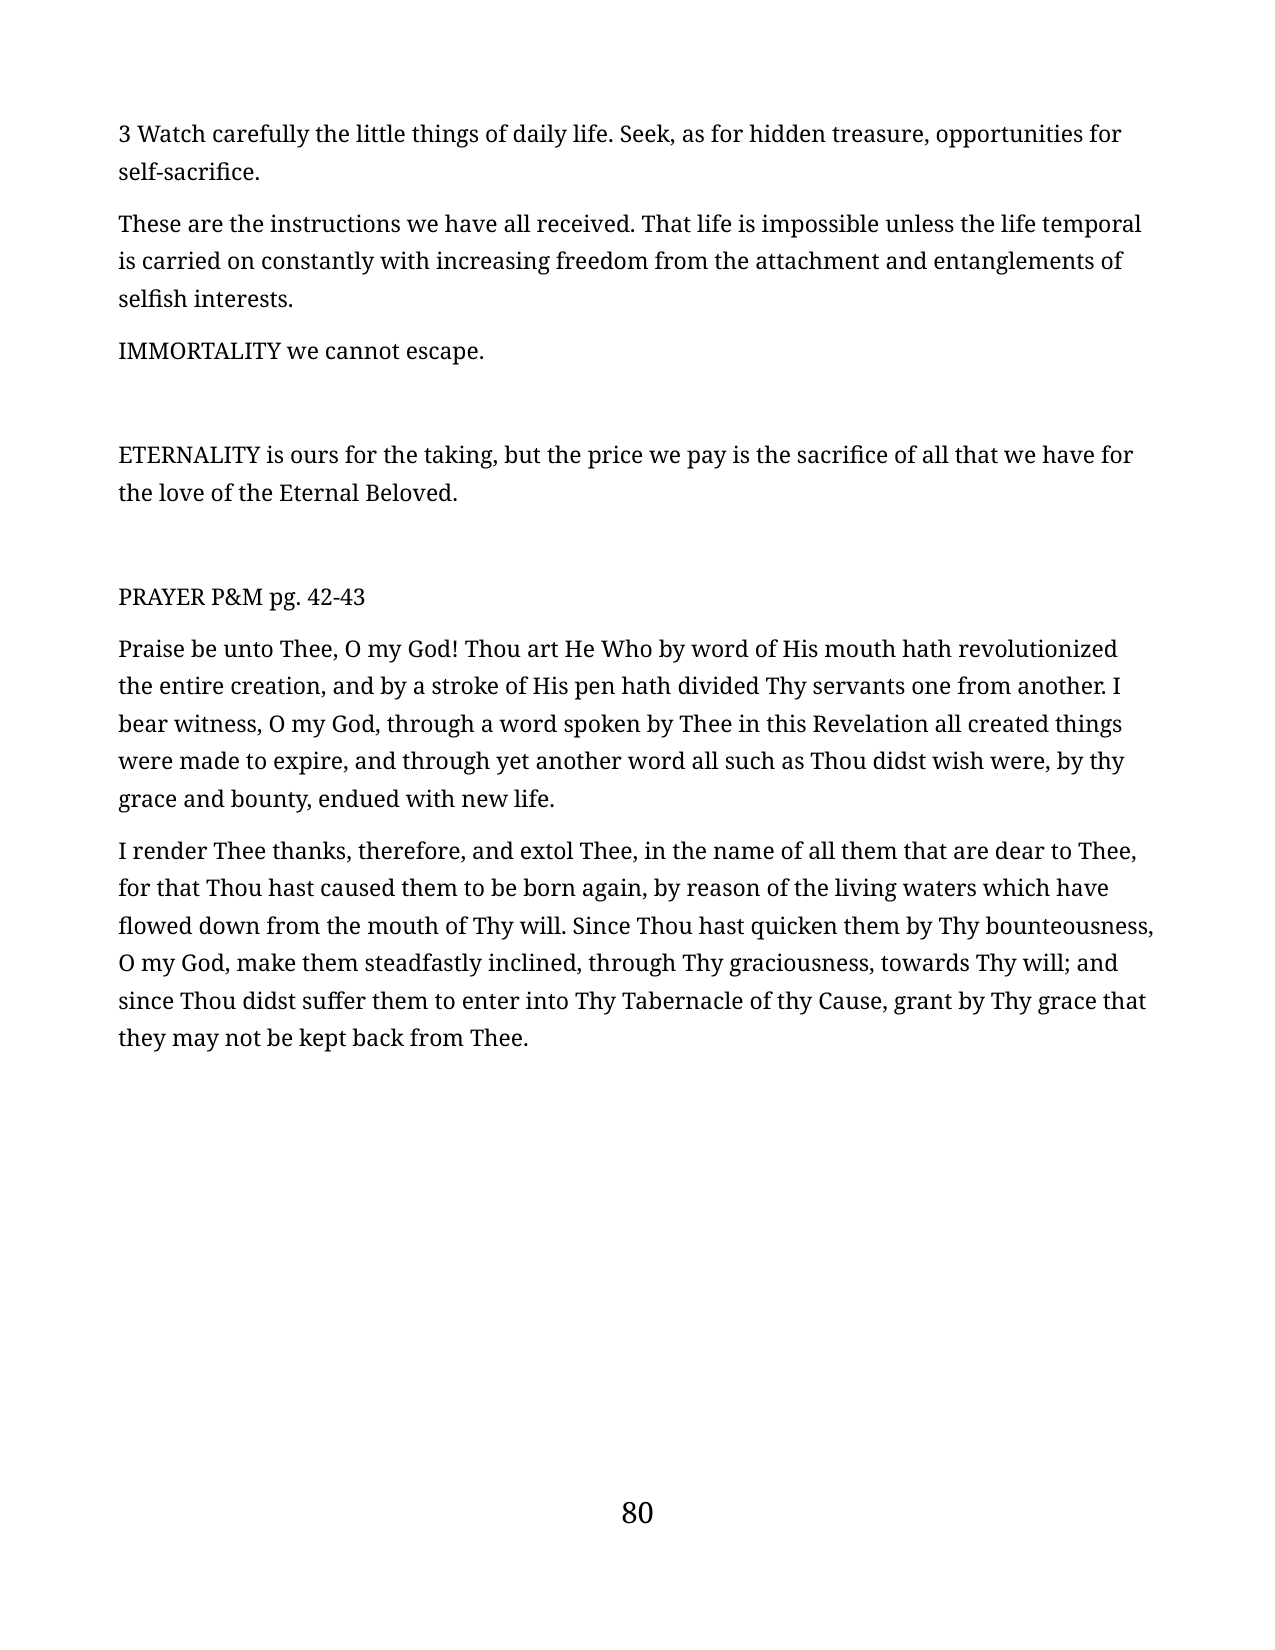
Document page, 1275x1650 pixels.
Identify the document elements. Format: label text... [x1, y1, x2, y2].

text PRAYER P&M pg. 42‑43 [118, 581, 1157, 612]
text I render Thee thanks, therefore, and extol Thee, in the name of all them that are dear to Thee, for that Thou hast caused them to be born again, by reason of the living waters which have flowed down from the mouth of Thy will. Since Thou hast quicken them by Thy bounteousness, O my God, make them steadfastly inclined, through Thy graciousness, towards Thy will; and since Thou didst suffer them to enter into Thy Tabernacle of thy Cause, grant by Thy grace that they may not be kept back from Thee. [118, 835, 1157, 1053]
text IMMORTALITY we cannot escape. [118, 335, 1157, 366]
text 3 Watch carefully the little things of daily life. Seek, as for hidden treasure, opportunities for self‑sacrifice. [118, 118, 1157, 187]
text These are the instructions we have all received. That life is impossible unless the life temporal is carried on constantly with increasing freedom from the attachment and entanglements of selfish interests. [118, 208, 1157, 314]
text ETERNALITY is ours for the taking, but the price we pay is the sacrifice of all that we have for the love of the Eternal Beloved. [118, 439, 1157, 508]
text Praise be unto Thee, O my God! Thou art He Who by word of His mouth hath revolutionized the entire creation, and by a stroke of His pen hath divided Thy servants one from another. I bear witness, O my God, through a word spoken by Thee in this Revelation all created things were made to expire, and through yet another word all such as Thou didst wish were, by thy grace and bounty, endued with new life. [118, 633, 1157, 814]
